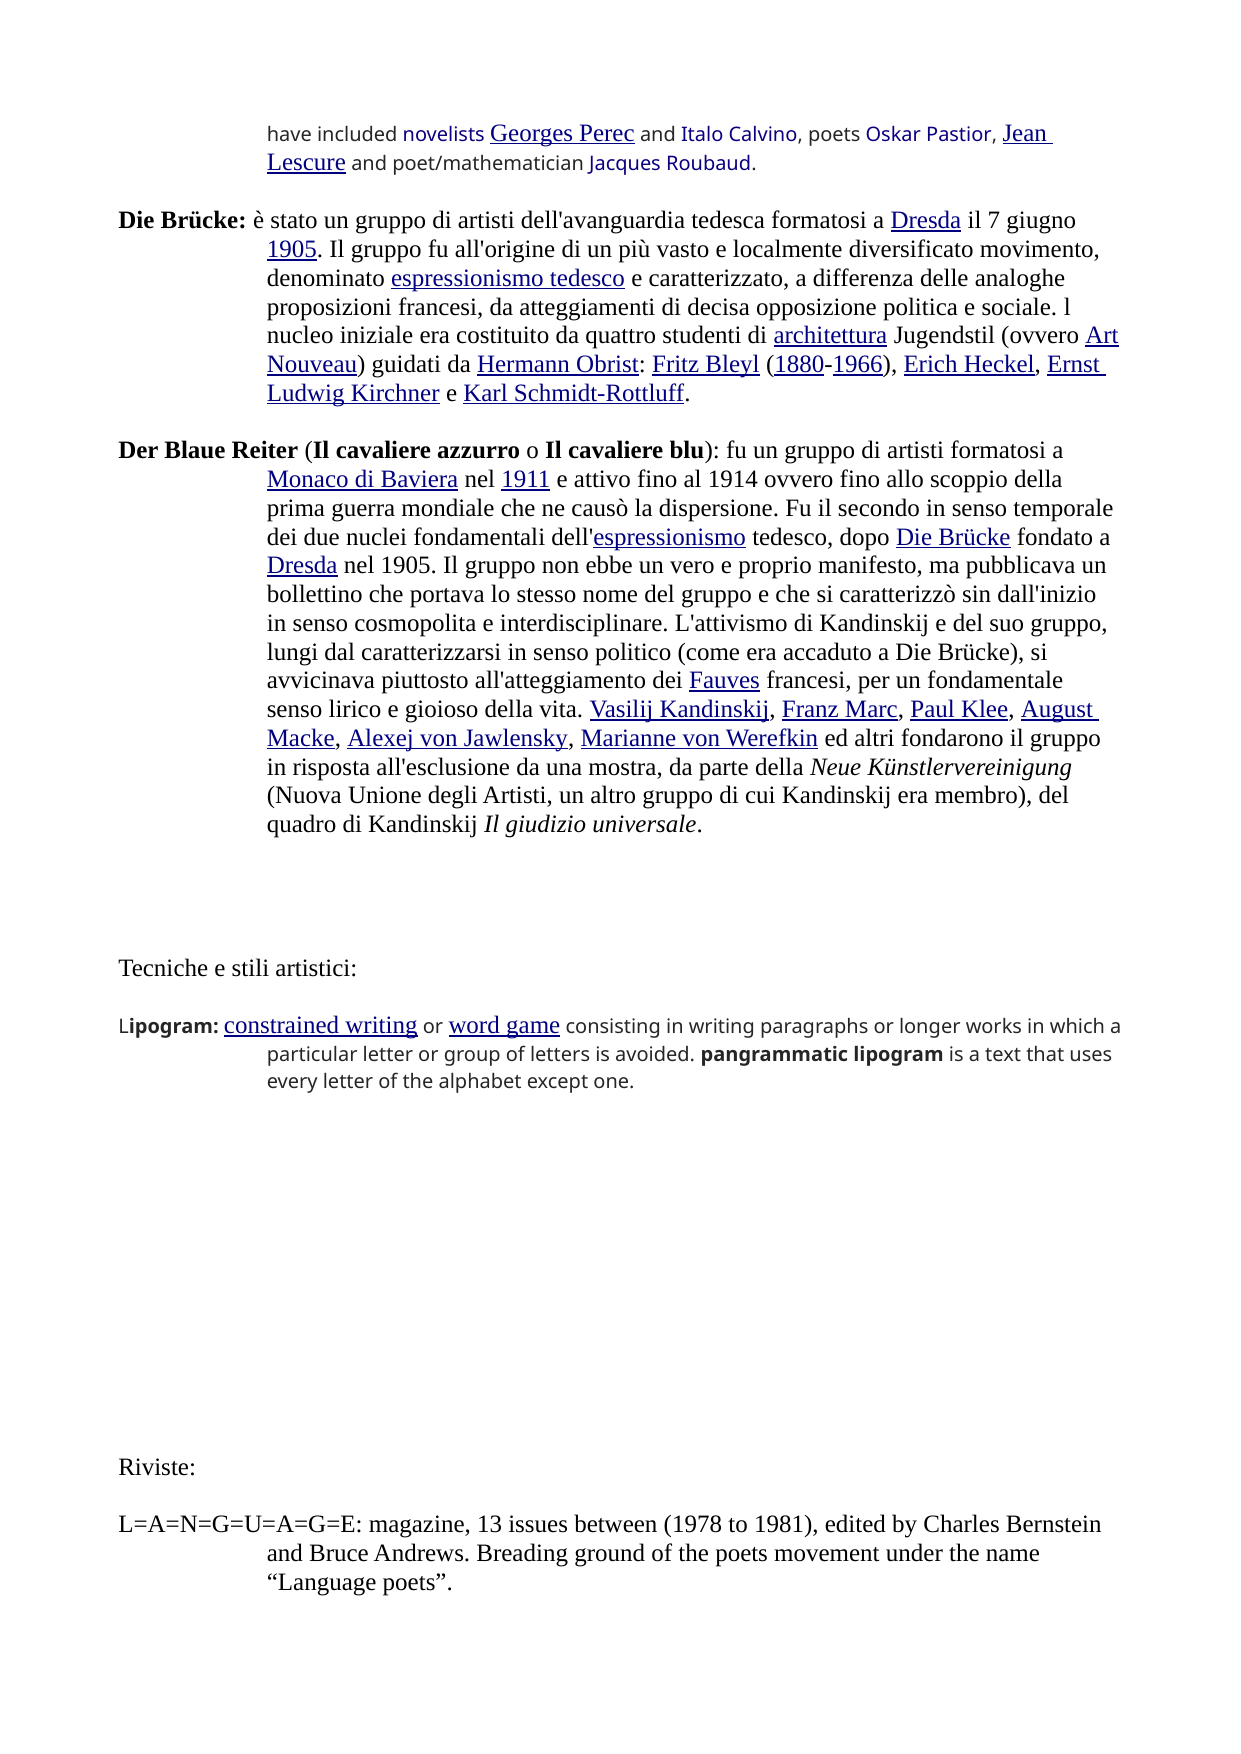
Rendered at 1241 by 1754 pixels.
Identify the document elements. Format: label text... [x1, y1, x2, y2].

text Die Brücke: è stato un gruppo di artisti dell'avanguardia tedesca formatosi a Dresda il 7 giugno 1905. Il gruppo fu all'origine di un più vasto e localmente diversificato movimento, denominato espressionismo tedesco e caratterizzato, a differenza delle analoghe proposizioni francesi, da atteggiamenti di decisa opposizione politica e sociale. l nucleo iniziale era costituito da quattro studenti di architettura Jugendstil (ovvero Art Nouveau) guidati da Hermann Obrist: Fritz Bleyl (1880-1966), Erich Heckel, Ernst Ludwig Kirchner e Karl Schmidt-Rottluff. [118, 205, 1122, 407]
text Lipogram: constrained writing or word game consisting in writing paragraphs or longer works in which a particular letter or group of letters is avoided. pangrammatic lipogram is a text that uses every letter of the alphabet except one. [118, 1010, 1122, 1094]
text L=A=N=G=U=A=G=E: magazine, 13 issues between (1978 to 1981), edited by Charles Bernstein and Bruce Andrews. Breading ground of the poets movement under the name “Language poets”. [118, 1509, 1122, 1596]
text Der Blaue Reiter (Il cavaliere azzurro o Il cavaliere blu): fu un gruppo di artisti formatosi a Monaco di Baviera nel 1911 e attivo fino al 1914 ovvero fino allo scoppio della prima guerra mondiale che ne causò la dispersione. Fu il secondo in senso temporale dei due nuclei fondamentali dell'espressionismo tedesco, dopo Die Brücke fondato a Dresda nel 1905. Il gruppo non ebbe un vero e proprio manifesto, ma pubblicava un bollettino che portava lo stesso nome del gruppo e che si caratterizzò sin dall'inizio in senso cosmopolita e interdisciplinare. L'attivismo di Kandinskij e del suo gruppo, lungi dal caratterizzarsi in senso politico (come era accaduto a Die Brücke), si avvicinava piuttosto all'atteggiamento dei Fauves francesi, per un fondamentale senso lirico e gioioso della vita. Vasilij Kandinskij, Franz Marc, Paul Klee, August Macke, Alexej von Jawlensky, Marianne von Werefkin ed altri fondarono il gruppo in risposta all'esclusione da una mostra, da parte della Neue Künstlervereinigung (Nuova Unione degli Artisti, un altro gruppo di cui Kandinskij era membro), del quadro di Kandinskij Il giudizio universale. [118, 435, 1122, 838]
text have included novelists Georges Perec and Italo Calvino, poets Oskar Pastior, Jean Lescure and poet/mathematician Jacques Roubaud. [118, 118, 1122, 177]
text Tecniche e stili artistici: [118, 953, 1122, 982]
text Riviste: [118, 1452, 1122, 1481]
